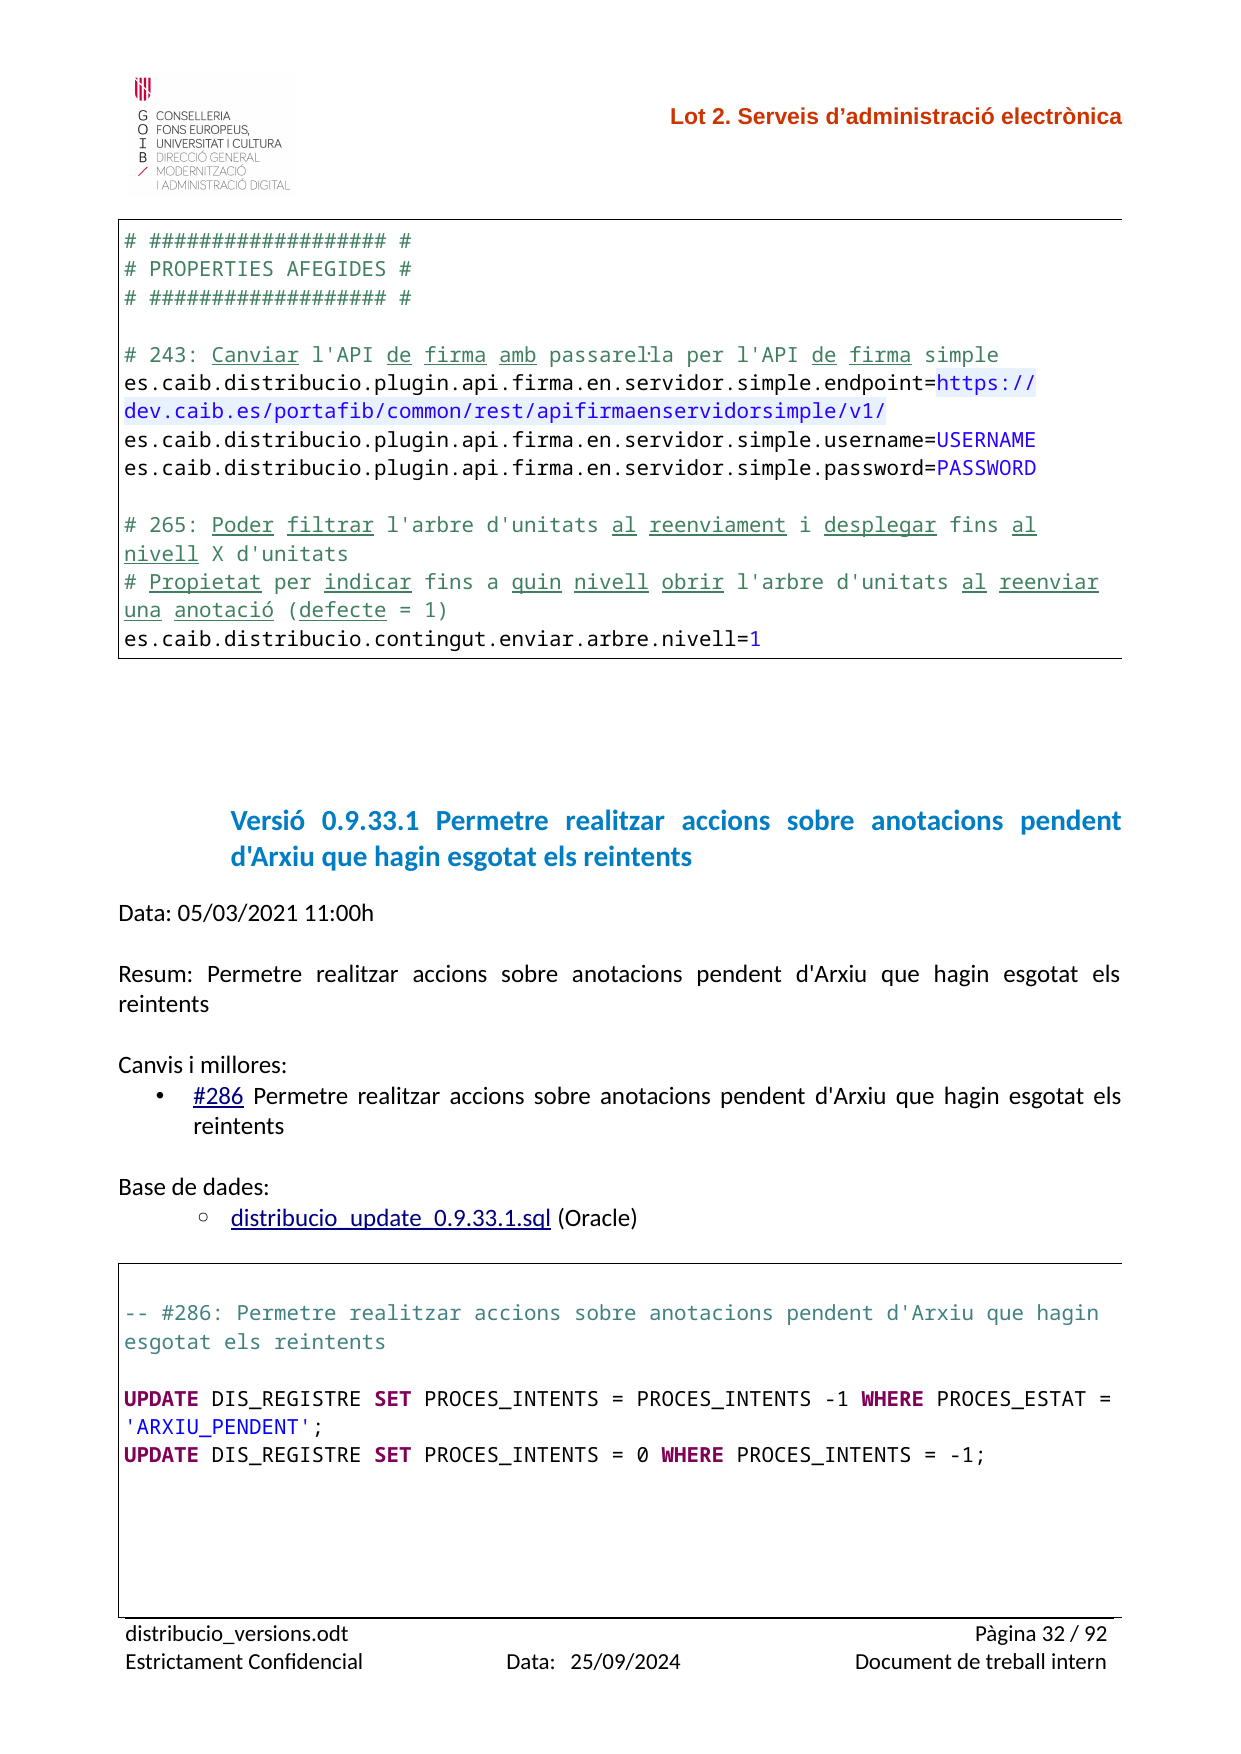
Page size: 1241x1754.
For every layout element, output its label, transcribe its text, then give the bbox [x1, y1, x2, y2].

subtitle Versió 0.9.33.1 Permetre realitzar accions sobre anotacions pendent d'Arxiu que hagin esgotat els reintents [153, 802, 1122, 873]
picture [126, 70, 299, 197]
table_header # ################### # # PROPERTIES AFEGIDES # # ################### # # 243: Canviar l'API de firma amb passarel·la per l'API de firma simple es.caib.distribucio.plugin.api.firma.en.servidor.simple.endpoint=https://dev.caib.es/portafib/common/rest/apifirmaenservidorsimple/v1/ es.caib.distribucio.plugin.api.firma.en.servidor.simple.username=USERNAME es.caib.distribucio.plugin.api.firma.en.servidor.simple.password=PASSWORD # 265: Poder filtrar l'arbre d'unitats al reenviament i desplegar fins al nivell X d'unitats # Propietat per indicar fins a quin nivell obrir l'arbre d'unitats al reenviar una anotació (defecte = 1) es.caib.distribucio.contingut.enviar.arbre.nivell=1 [119, 220, 1122, 658]
text Data: 05/03/2021 11:00h [118, 897, 1122, 927]
list distribucio_update_0.9.33.1.sql (Oracle) [193, 1202, 1122, 1233]
table_header -- #286: Permetre realitzar accions sobre anotacions pendent d'Arxiu que hagin esgotat els reintents UPDATE DIS_REGISTRE SET PROCES_INTENTS = PROCES_INTENTS -1 WHERE PROCES_ESTAT = 'ARXIU_PENDENT'; UPDATE DIS_REGISTRE SET PROCES_INTENTS = 0 WHERE PROCES_INTENTS = -1; [119, 1264, 1122, 1617]
text Base de dades: [118, 1172, 1122, 1202]
text Canvis i millores: [118, 1049, 1122, 1080]
list #286 Permetre realitzar accions sobre anotacions pendent d'Arxiu que hagin esgotat els reintents [156, 1080, 1122, 1141]
text Resum: Permetre realitzar accions sobre anotacions pendent d'Arxiu que hagin esgotat els reintents [118, 958, 1122, 1019]
